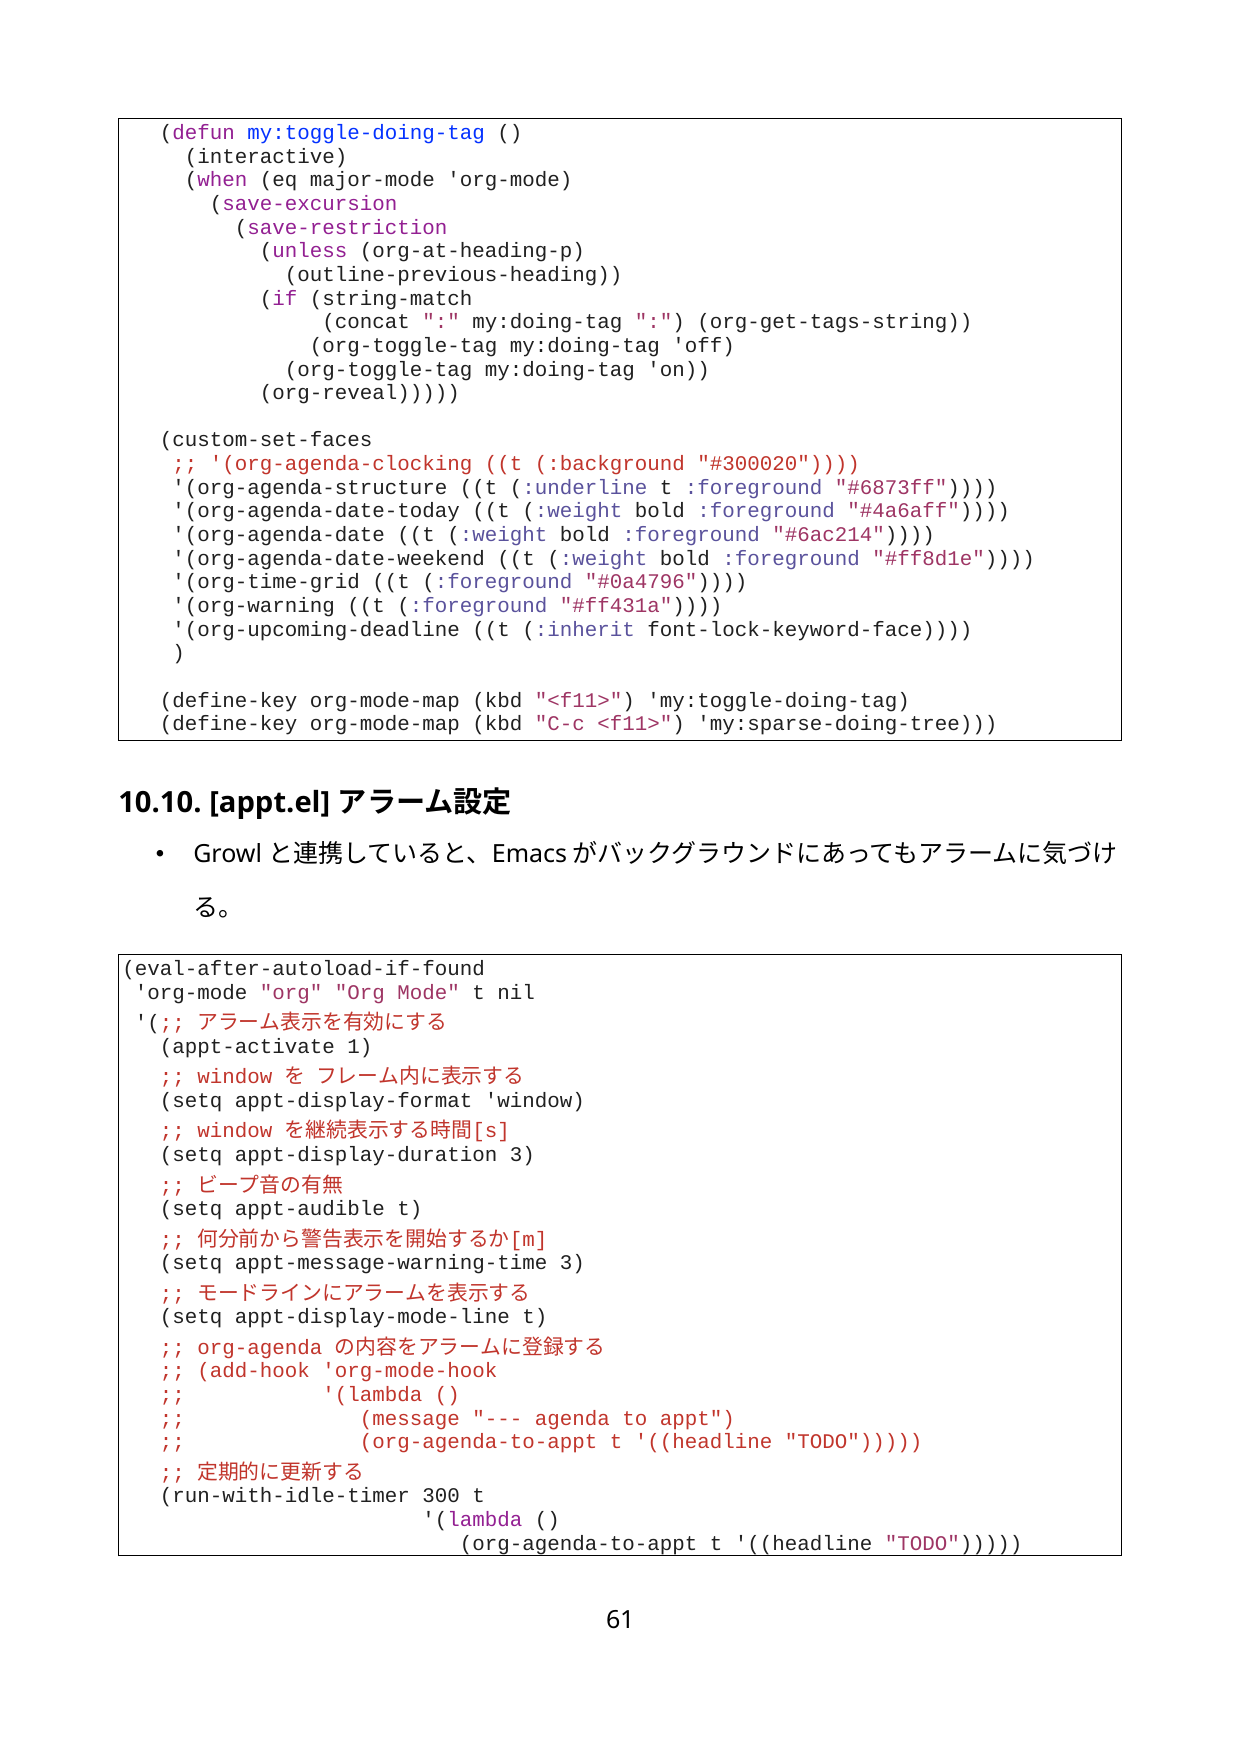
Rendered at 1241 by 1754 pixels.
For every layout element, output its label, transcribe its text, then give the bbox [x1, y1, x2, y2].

text ;; (org-agenda-to-appt t '((headline "TODO"))))) [119, 1427, 1121, 1451]
text (org-toggle-tag my:doing-tag 'off) [119, 331, 1121, 354]
text '(org-agenda-date-weekend ((t (:weight bold :foreground "#ff8d1e")))) [119, 544, 1121, 567]
text (org-agenda-to-appt t '((headline "TODO"))))) [119, 1529, 1121, 1555]
text '(org-agenda-date ((t (:weight bold :foreground "#6ac214")))) [119, 520, 1121, 544]
text ;; モードラインにアラームを表示する [119, 1272, 1121, 1302]
text (define-key org-mode-map (kbd "C-c <f11>") 'my:sparse-doing-tree))) [119, 709, 1121, 740]
text ;; 定期的に更新する [119, 1451, 1121, 1481]
text (defun my:toggle-doing-tag () [119, 119, 1121, 142]
text (define-key org-mode-map (kbd "<f11>") 'my:toggle-doing-tag) [119, 686, 1121, 709]
text '(org-warning ((t (:foreground "#ff431a")))) [119, 591, 1121, 615]
text (outline-previous-heading)) [119, 260, 1121, 284]
text (setq appt-display-format 'window) [119, 1086, 1121, 1110]
text ;; window を継続表示する時間[s] [119, 1110, 1121, 1140]
text (if (string-match [119, 284, 1121, 307]
text (org-reveal))))) [119, 378, 1121, 402]
text (save-restriction [119, 213, 1121, 236]
text ;; (message "--- agenda to appt") [119, 1404, 1121, 1427]
text (when (eq major-mode 'org-mode) [119, 165, 1121, 189]
text (eval-after-autoload-if-found [119, 955, 1121, 978]
text ;; 何分前から警告表示を開始するか[m] [119, 1218, 1121, 1248]
text ;; ビープ音の有無 [119, 1164, 1121, 1194]
text (custom-set-faces [119, 426, 1121, 449]
text ) [119, 638, 1121, 662]
text (concat ":" my:doing-tag ":") (org-get-tags-string)) [119, 307, 1121, 331]
text ;; (add-hook 'org-mode-hook [119, 1356, 1121, 1380]
text (interactive) [119, 142, 1121, 165]
text '(;; アラーム表示を有効にする [119, 1002, 1121, 1032]
text (setq appt-audible t) [119, 1194, 1121, 1218]
text ;; '(org-agenda-clocking ((t (:background "#300020")))) [119, 449, 1121, 473]
text (setq appt-display-mode-line t) [119, 1302, 1121, 1326]
text (org-toggle-tag my:doing-tag 'on)) [119, 354, 1121, 378]
text (appt-activate 1) [119, 1032, 1121, 1056]
text ;; org-agenda の内容をアラームに登録する [119, 1326, 1121, 1356]
text '(org-agenda-structure ((t (:underline t :foreground "#6873ff")))) [119, 473, 1121, 496]
text '(org-agenda-date-today ((t (:weight bold :foreground "#4a6aff")))) [119, 496, 1121, 520]
text '(lambda () [119, 1505, 1121, 1529]
text ;; window を フレーム内に表示する [119, 1056, 1121, 1086]
list Growl と連携していると、Emacsがバックグラウンドにあってもアラームに気づける。 [156, 833, 1122, 924]
text (setq appt-display-duration 3) [119, 1140, 1121, 1164]
text (setq appt-message-warning-time 3) [119, 1248, 1121, 1272]
text (save-excursion [119, 189, 1121, 213]
text '(org-time-grid ((t (:foreground "#0a4796")))) [119, 567, 1121, 591]
text '(org-upcoming-deadline ((t (:inherit font-lock-keyword-face)))) [119, 615, 1121, 638]
subtitle [appt.el] アラーム設定 [118, 778, 1122, 821]
text (unless (org-at-heading-p) [119, 236, 1121, 260]
text (run-with-idle-timer 300 t [119, 1481, 1121, 1505]
text ;; '(lambda () [119, 1380, 1121, 1404]
text 'org-mode "org" "Org Mode" t nil [119, 978, 1121, 1002]
